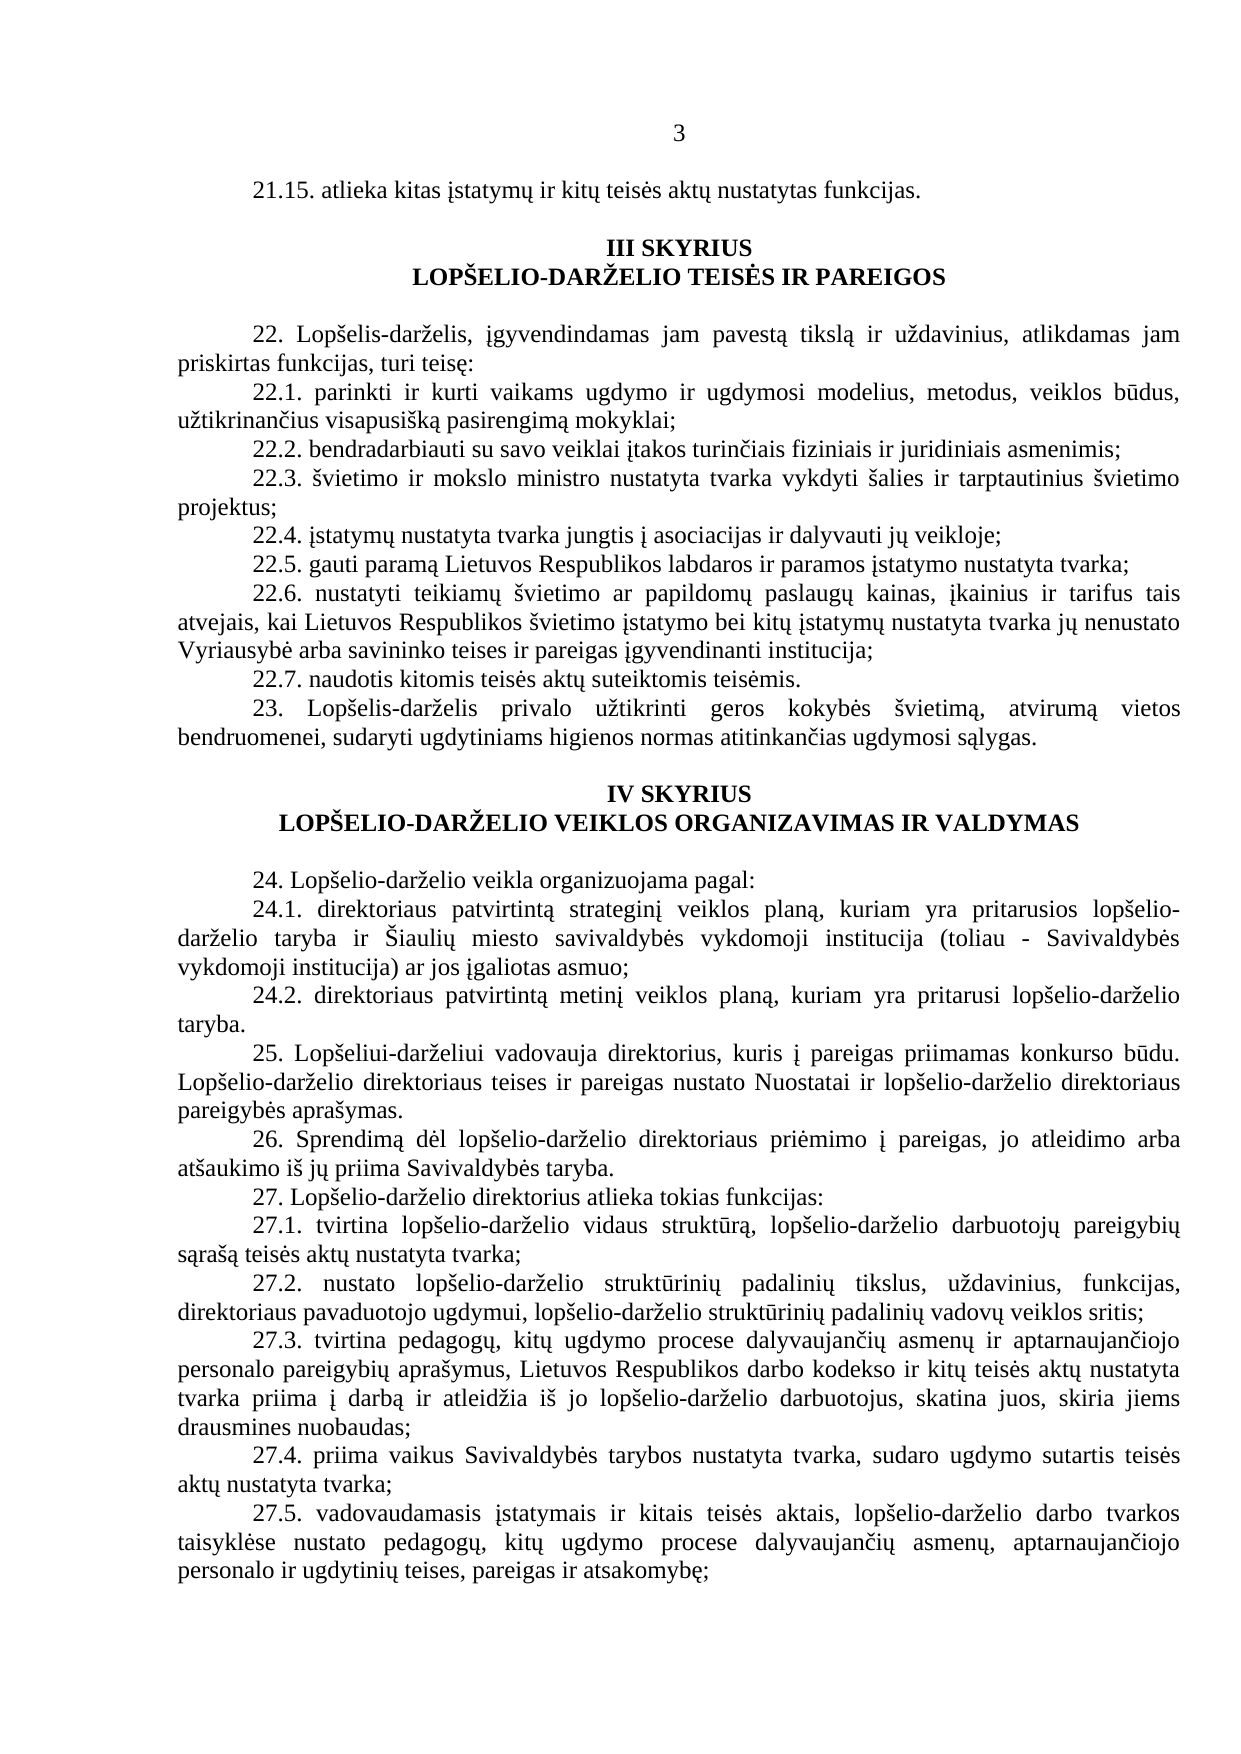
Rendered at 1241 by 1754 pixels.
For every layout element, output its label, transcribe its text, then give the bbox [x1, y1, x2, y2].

text 22.6. nustatyti teikiamų švietimo ar papildomų paslaugų kainas, įkainius ir tarifus tais atvejais, kai Lietuvos Respublikos švietimo įstatymo bei kitų įstatymų nustatyta tvarka jų nenustato Vyriausybė arba savininko teises ir pareigas įgyvendinanti institucija; [177, 578, 1181, 664]
text 22.3. švietimo ir mokslo ministro nustatyta tvarka vykdyti šalies ir tarptautinius švietimo projektus; [177, 463, 1181, 521]
text 22.4. įstatymų nustatyta tvarka jungtis į asociacijas ir dalyvauti jų veikloje; [177, 521, 1181, 549]
text 27. Lopšelio-darželio direktorius atlieka tokias funkcijas: [177, 1182, 1181, 1211]
text LOPŠELIO-DARŽELIO TEISĖS IR PAREIGOS [177, 262, 1181, 291]
text LOPŠELIO-DARŽELIO VEIKLOS ORGANIZAVIMAS IR VALDYMAS [177, 808, 1181, 837]
text 22.2. bendradarbiauti su savo veiklai įtakos turinčiais fiziniais ir juridiniais asmenimis; [177, 434, 1181, 463]
text 27.3. tvirtina pedagogų, kitų ugdymo procese dalyvaujančių asmenų ir aptarnaujančiojo personalo pareigybių aprašymus, Lietuvos Respublikos darbo kodekso ir kitų teisės aktų nustatyta tvarka priima į darbą ir atleidžia iš jo lopšelio-darželio darbuotojus, skatina juos, skiria jiems drausmines nuobaudas; [177, 1326, 1181, 1441]
text 26. Sprendimą dėl lopšelio-darželio direktoriaus priėmimo į pareigas, jo atleidimo arba atšaukimo iš jų priima Savivaldybės taryba. [177, 1124, 1181, 1182]
text 22. Lopšelis-darželis, įgyvendindamas jam pavestą tikslą ir uždavinius, atlikdamas jam priskirtas funkcijas, turi teisę: [177, 319, 1181, 377]
text IV SKYRIUS [177, 779, 1181, 808]
text 22.7. naudotis kitomis teisės aktų suteiktomis teisėmis. [177, 664, 1181, 693]
text 24. Lopšelio-darželio veikla organizuojama pagal: [177, 866, 1181, 894]
text 24.1. direktoriaus patvirtintą strateginį veiklos planą, kuriam yra pritarusios lopšelio-darželio taryba ir Šiaulių miesto savivaldybės vykdomoji institucija (toliau - Savivaldybės vykdomoji institucija) ar jos įgaliotas asmuo; [177, 894, 1181, 981]
text 27.1. tvirtina lopšelio-darželio vidaus struktūrą, lopšelio-darželio darbuotojų pareigybių sąrašą teisės aktų nustatyta tvarka; [177, 1211, 1181, 1268]
text 27.2. nustato lopšelio-darželio struktūrinių padalinių tikslus, uždavinius, funkcijas, direktoriaus pavaduotojo ugdymui, lopšelio-darželio struktūrinių padalinių vadovų veiklos sritis; [177, 1268, 1181, 1326]
text 24.2. direktoriaus patvirtintą metinį veiklos planą, kuriam yra pritarusi lopšelio-darželio taryba. [177, 981, 1181, 1038]
text III SKYRIUS [177, 233, 1181, 262]
text 22.5. gauti paramą Lietuvos Respublikos labdaros ir paramos įstatymo nustatyta tvarka; [177, 549, 1181, 578]
text 27.4. priima vaikus Savivaldybės tarybos nustatyta tvarka, sudaro ugdymo sutartis teisės aktų nustatyta tvarka; [177, 1441, 1181, 1498]
text 25. Lopšeliui-darželiui vadovauja direktorius, kuris į pareigas priimamas konkurso būdu. Lopšelio-darželio direktoriaus teises ir pareigas nustato Nuostatai ir lopšelio-darželio direktoriaus pareigybės aprašymas. [177, 1038, 1181, 1124]
text 21.15. atlieka kitas įstatymų ir kitų teisės aktų nustatytas funkcijas. [177, 176, 1181, 204]
text 27.5. vadovaudamasis įstatymais ir kitais teisės aktais, lopšelio-darželio darbo tvarkos taisyklėse nustato pedagogų, kitų ugdymo procese dalyvaujančių asmenų, aptarnaujančiojo personalo ir ugdytinių teises, pareigas ir atsakomybę; [177, 1498, 1181, 1584]
text 23. Lopšelis-darželis privalo užtikrinti geros kokybės švietimą, atvirumą vietos bendruomenei, sudaryti ugdytiniams higienos normas atitinkančias ugdymosi sąlygas. [177, 693, 1181, 751]
text 22.1. parinkti ir kurti vaikams ugdymo ir ugdymosi modelius, metodus, veiklos būdus, užtikrinančius visapusišką pasirengimą mokyklai; [177, 377, 1181, 434]
